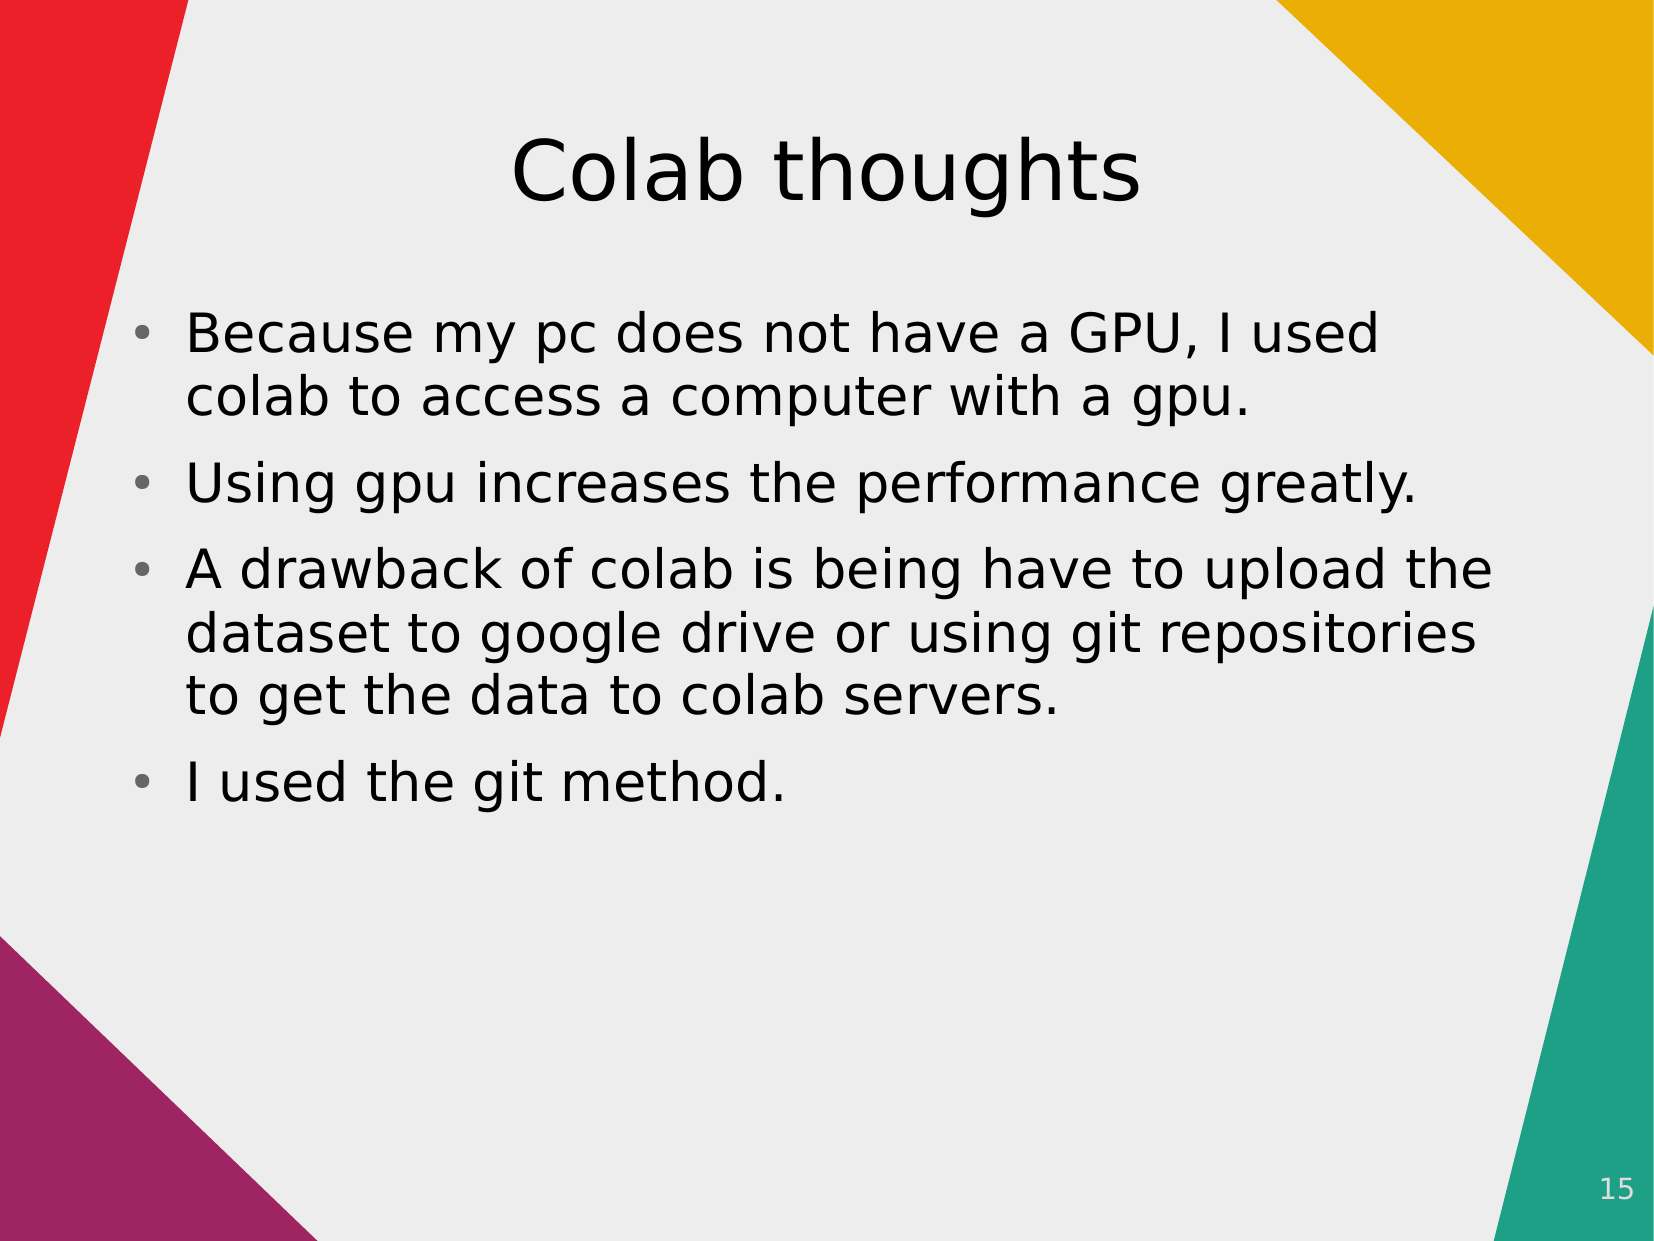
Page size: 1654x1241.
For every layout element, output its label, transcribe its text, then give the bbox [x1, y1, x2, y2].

list Because my pc does not have a GPU, I used colab to access a computer with a gpu. Using gpu increases the performance greatly. A drawback of colab is being have to upload the dataset to google drive or using git repositories to get the data to colab servers. I used the git method. [114, 302, 1539, 1033]
title Colab thoughts [114, 73, 1539, 271]
